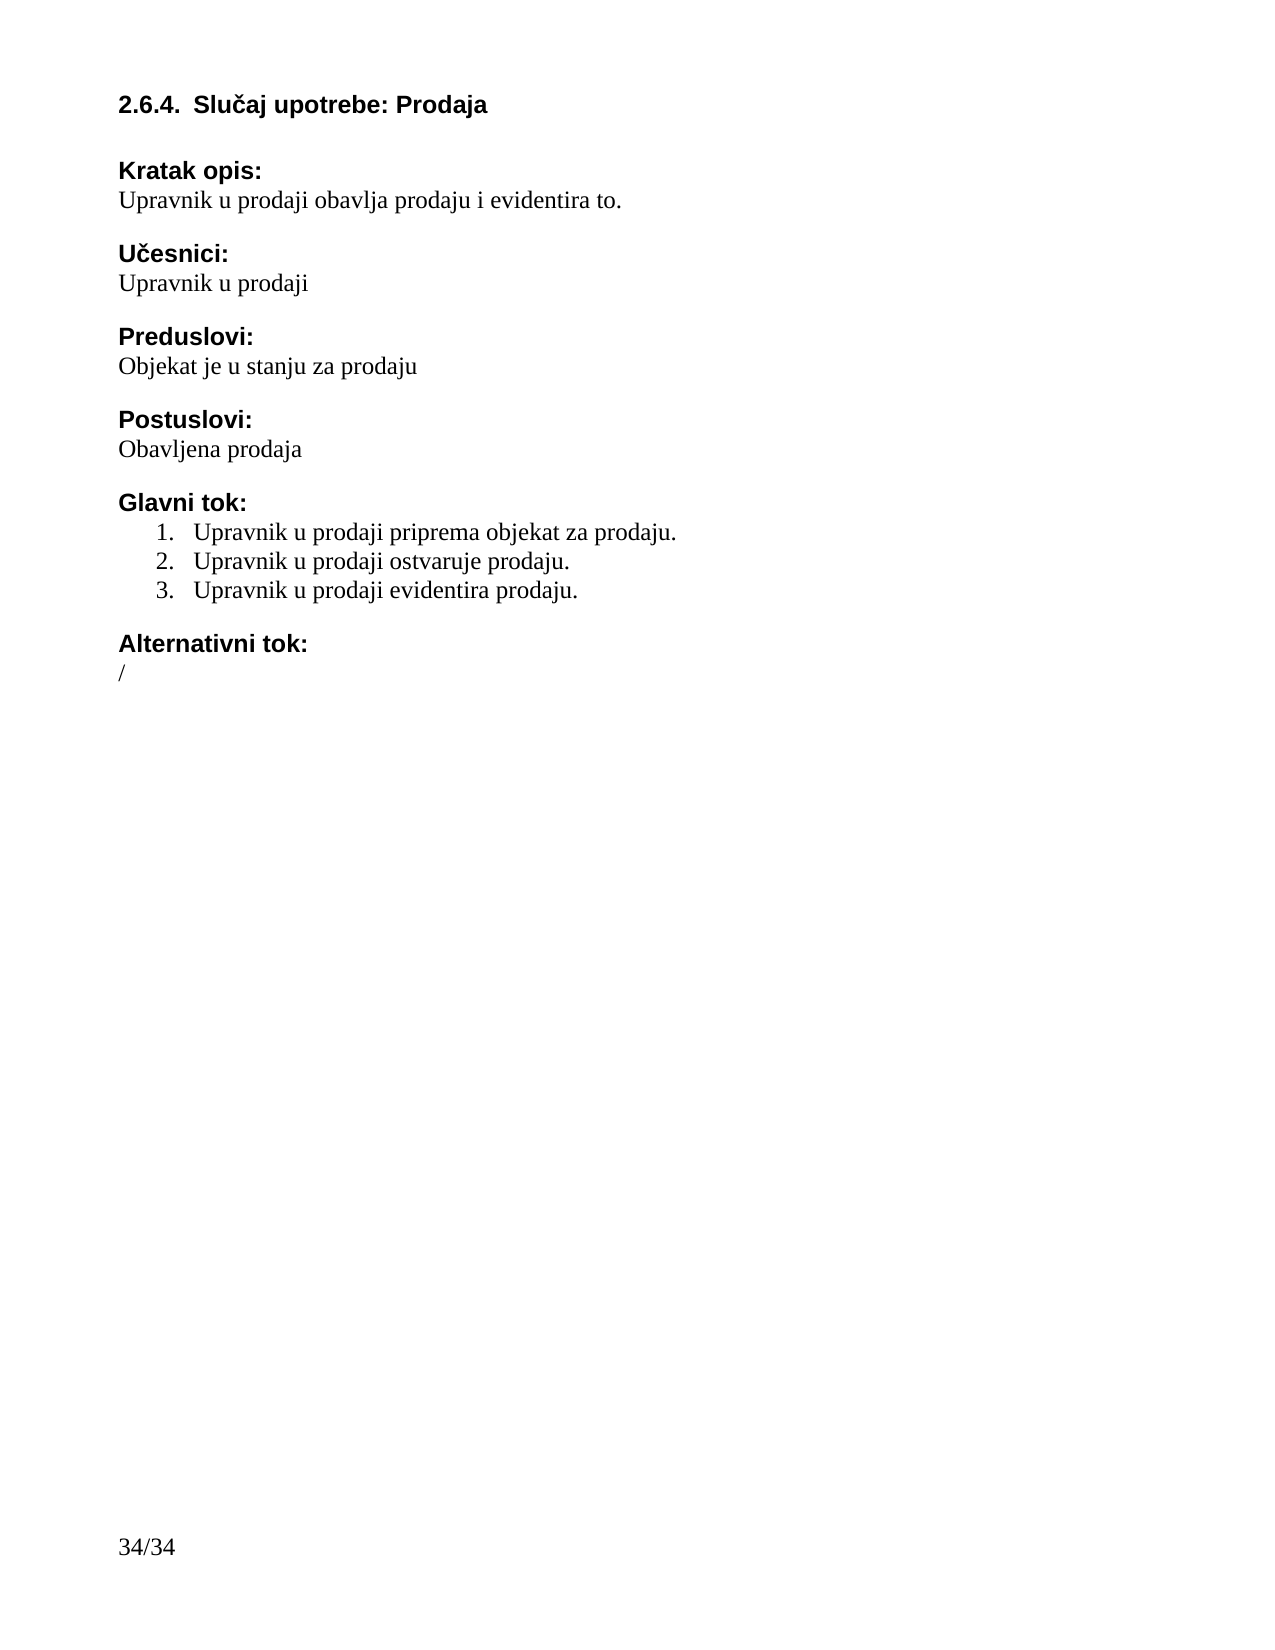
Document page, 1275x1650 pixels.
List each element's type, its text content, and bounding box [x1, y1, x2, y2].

list Upravnik u prodaji priprema objekat za prodaju. [156, 517, 1157, 546]
list Upravnik u prodaji ostvaruje prodaju. [156, 546, 1157, 575]
text Upravnik u prodaji [118, 268, 1157, 297]
subtitle Kratak opis: [118, 156, 1157, 185]
text Objekat je u stanju za prodaju [118, 351, 1157, 380]
text / [118, 658, 1157, 686]
subtitle Glavni tok: [118, 488, 1157, 517]
text Upravnik u prodaji obavlja prodaju i evidentira to. [118, 185, 1157, 214]
list Upravnik u prodaji evidentira prodaju. [156, 575, 1157, 603]
subtitle Slučaj upotrebe: Prodaja [118, 89, 1157, 118]
subtitle Preduslovi: [118, 322, 1157, 351]
subtitle Alternativni tok: [118, 629, 1157, 658]
text Obavljena prodaja [118, 434, 1157, 463]
subtitle Učesnici: [118, 239, 1157, 268]
subtitle Postuslovi: [118, 405, 1157, 434]
